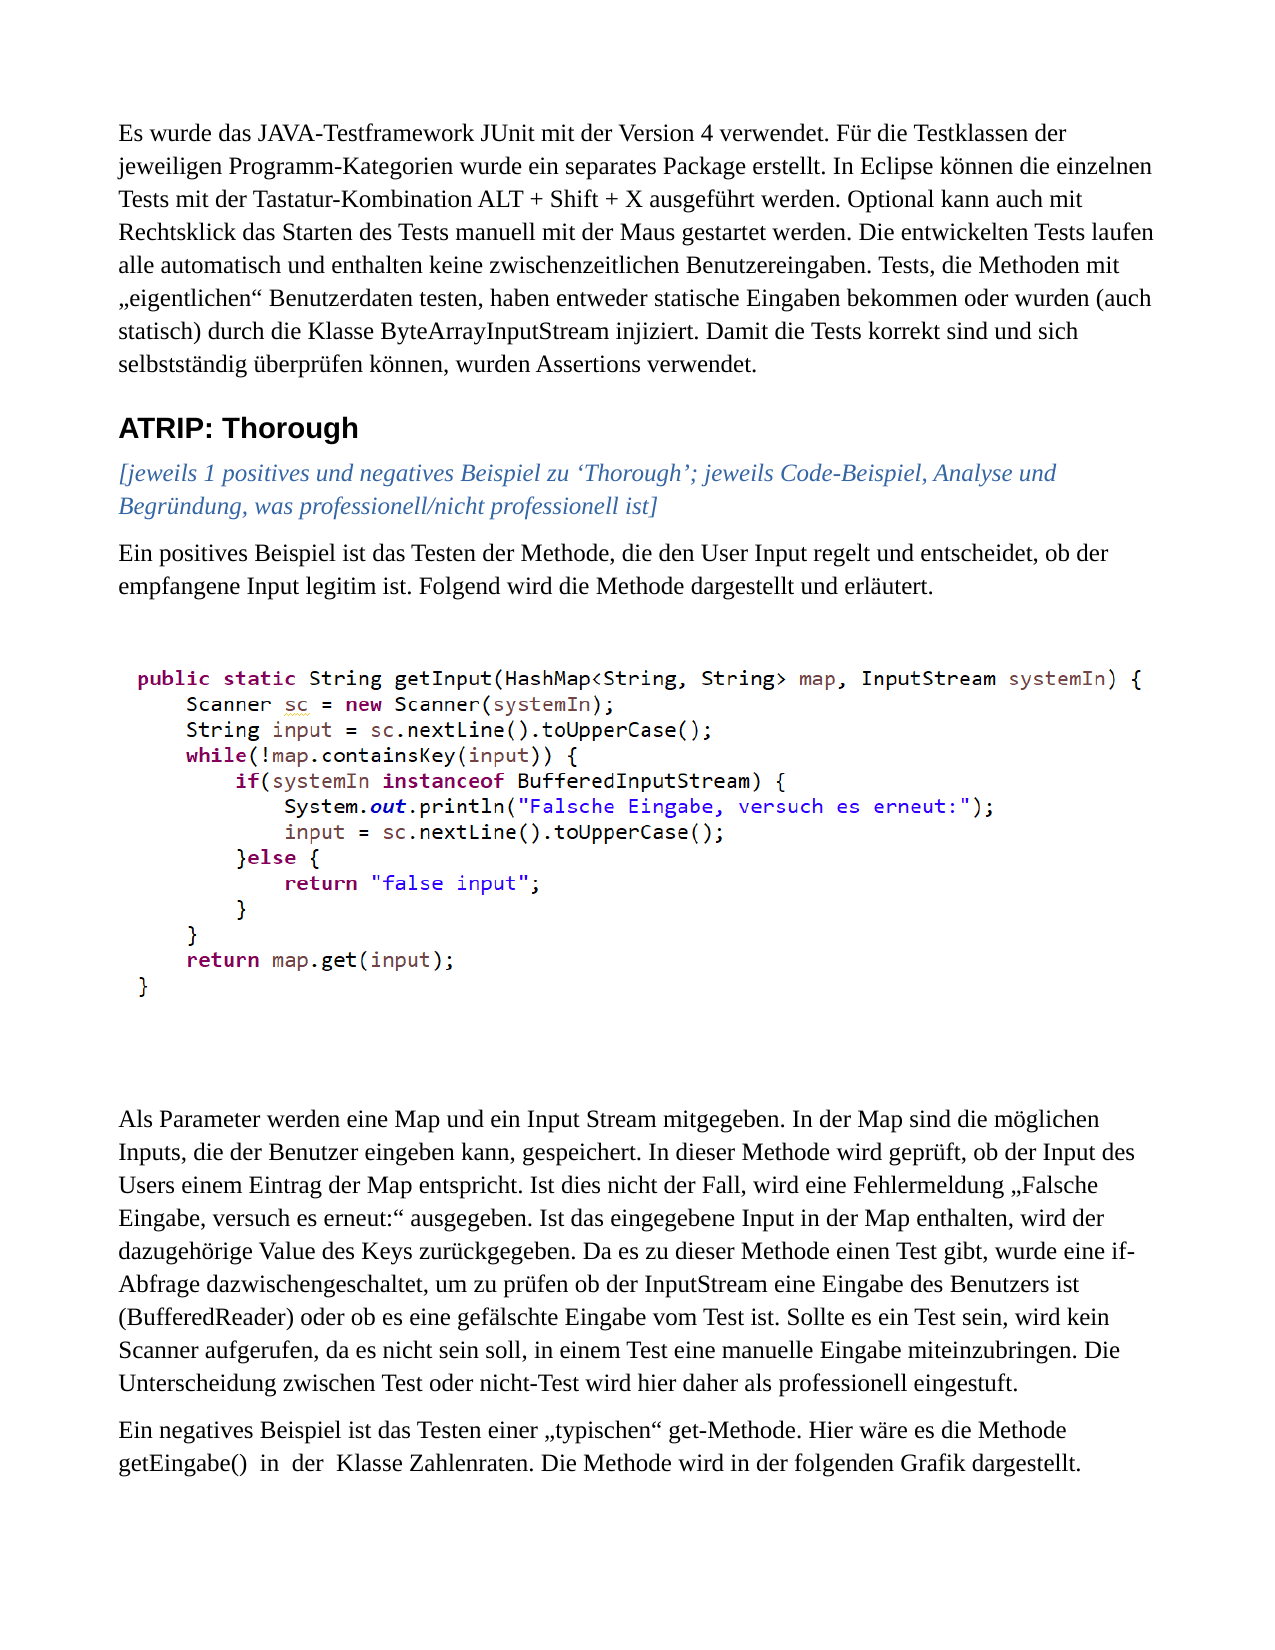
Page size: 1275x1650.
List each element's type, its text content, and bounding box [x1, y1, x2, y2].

picture [128, 666, 1147, 1005]
text Ein positives Beispiel ist das Testen der Methode, die den User Input regelt und entscheidet, ob der empfangene Input legitim ist. Folgend wird die Methode dargestellt und erläutert. [118, 538, 1157, 600]
text Ein negatives Beispiel ist das Testen einer „typischen“ get-Methode. Hier wäre es die Methode getEingabe() in der Klasse Zahlenraten. Die Methode wird in der folgenden Grafik dargestellt. [118, 1416, 1157, 1477]
text [jeweils 1 positives und negatives Beispiel zu ‘Thorough’; jeweils Code-Beispiel, Analyse und Begründung, was professionell/nicht professionell ist] [118, 458, 1157, 519]
subtitle ATRIP: Thorough [118, 411, 1157, 445]
text Als Parameter werden eine Map und ein Input Stream mitgegeben. In der Map sind die möglichen Inputs, die der Benutzer eingeben kann, gespeichert. In dieser Methode wird geprüft, ob der Input des Users einem Eintrag der Map entspricht. Ist dies nicht der Fall, wird eine Fehlermeldung „Falsche Eingabe, versuch es erneut:“ ausgegeben. Ist das eingegebene Input in der Map enthalten, wird der dazugehörige Value des Keys zurückgegeben. Da es zu dieser Methode einen Test gibt, wurde eine if-Abfrage dazwischengeschaltet, um zu prüfen ob der InputStream eine Eingabe des Benutzers ist (BufferedReader) oder ob es eine gefälschte Eingabe vom Test ist. Sollte es ein Test sein, wird kein Scanner aufgerufen, da es nicht sein soll, in einem Test eine manuelle Eingabe miteinzubringen. Die Unterscheidung zwischen Test oder nicht-Test wird hier daher als professionell eingestuft. [118, 1104, 1157, 1397]
text Es wurde das JAVA-Testframework JUnit mit der Version 4 verwendet. Für die Testklassen der jeweiligen Programm-Kategorien wurde ein separates Package erstellt. In Eclipse können die einzelnen Tests mit der Tastatur-Kombination ALT + Shift + X ausgeführt werden. Optional kann auch mit Rechtsklick das Starten des Tests manuell mit der Maus gestartet werden. Die entwickelten Tests laufen alle automatisch und enthalten keine zwischenzeitlichen Benutzereingaben. Tests, die Methoden mit „eigentlichen“ Benutzerdaten testen, haben entweder statische Eingaben bekommen oder wurden (auch statisch) durch die Klasse ByteArrayInputStream injiziert. Damit die Tests korrekt sind und sich selbstständig überprüfen können, wurden Assertions verwendet. [118, 118, 1157, 378]
